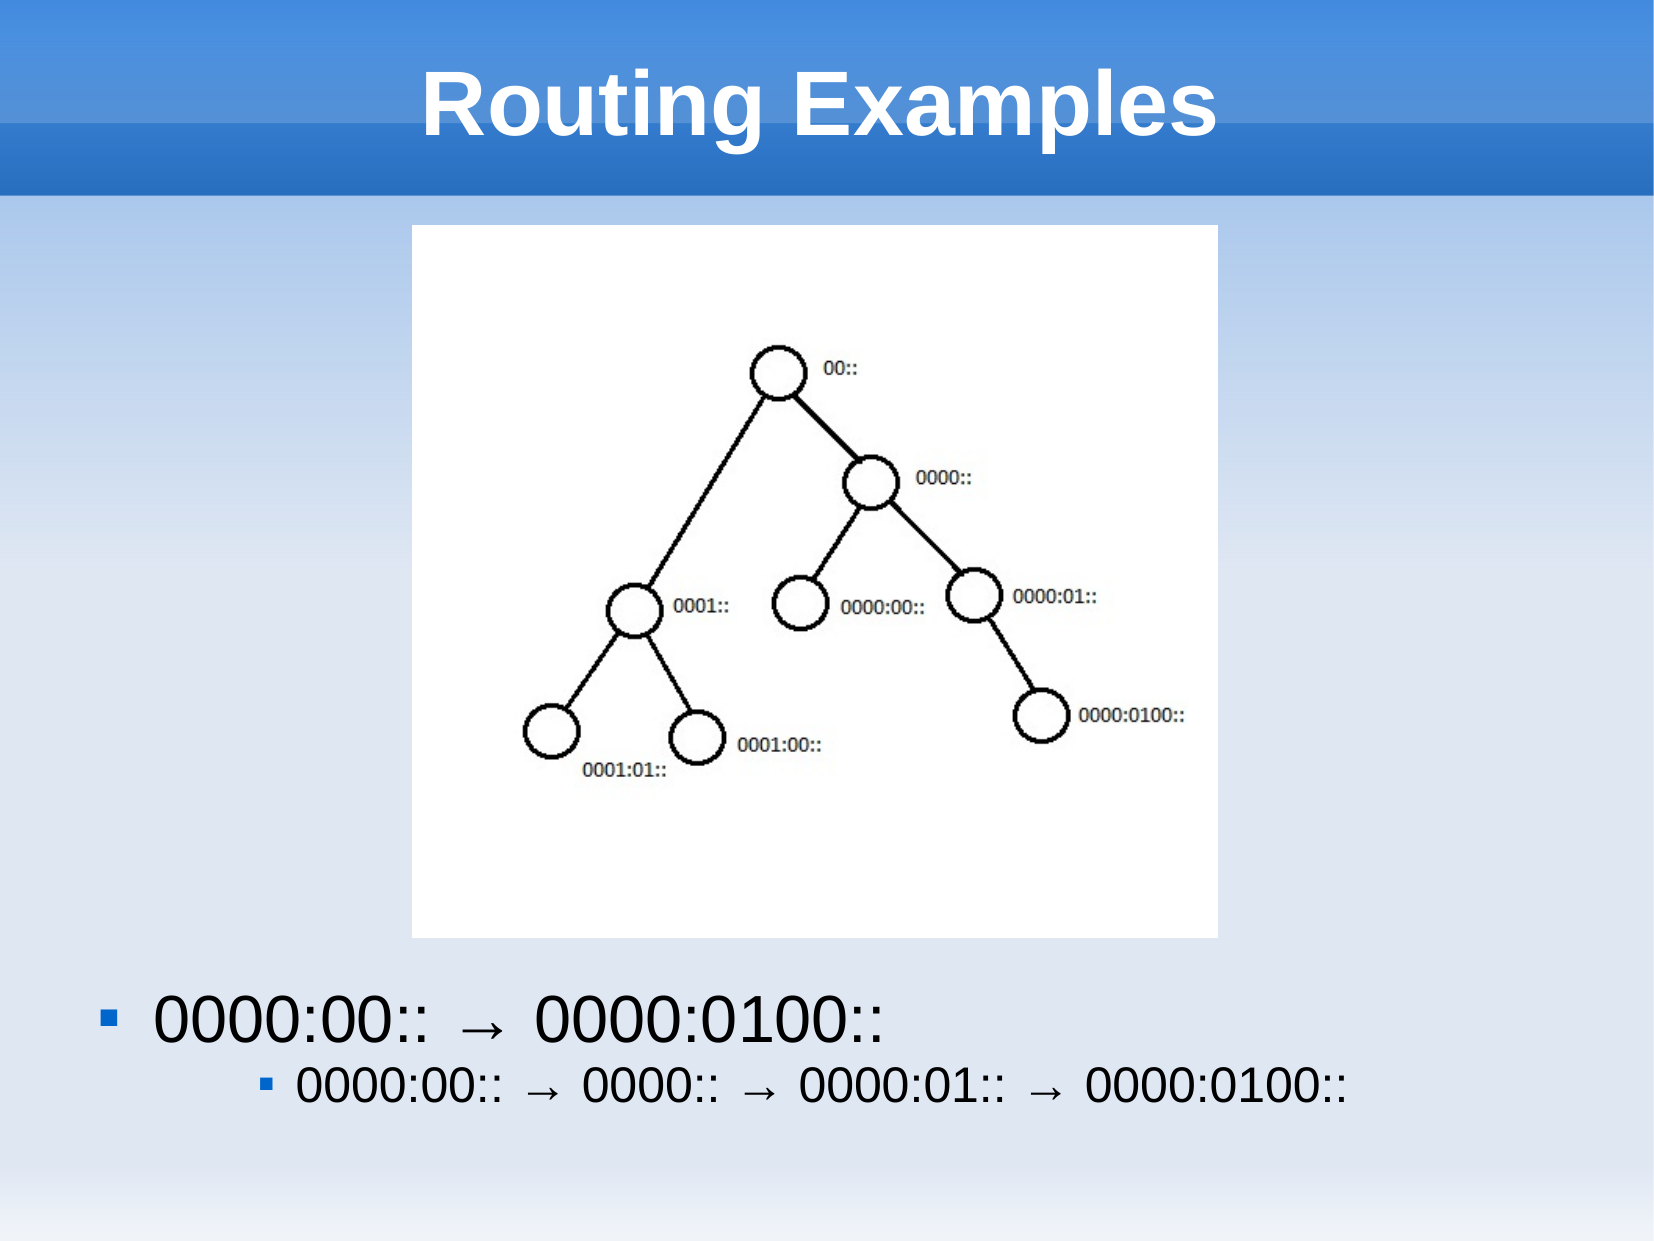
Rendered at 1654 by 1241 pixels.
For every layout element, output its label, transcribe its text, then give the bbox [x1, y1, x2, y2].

text_box 0000:00:: → 0000:0100:: 0000:00:: → 0000:: → 0000:01:: → 0000:0100:: [68, 975, 1613, 1150]
title Routing Examples [76, 0, 1565, 208]
picture [0, 0, 1654, 1241]
